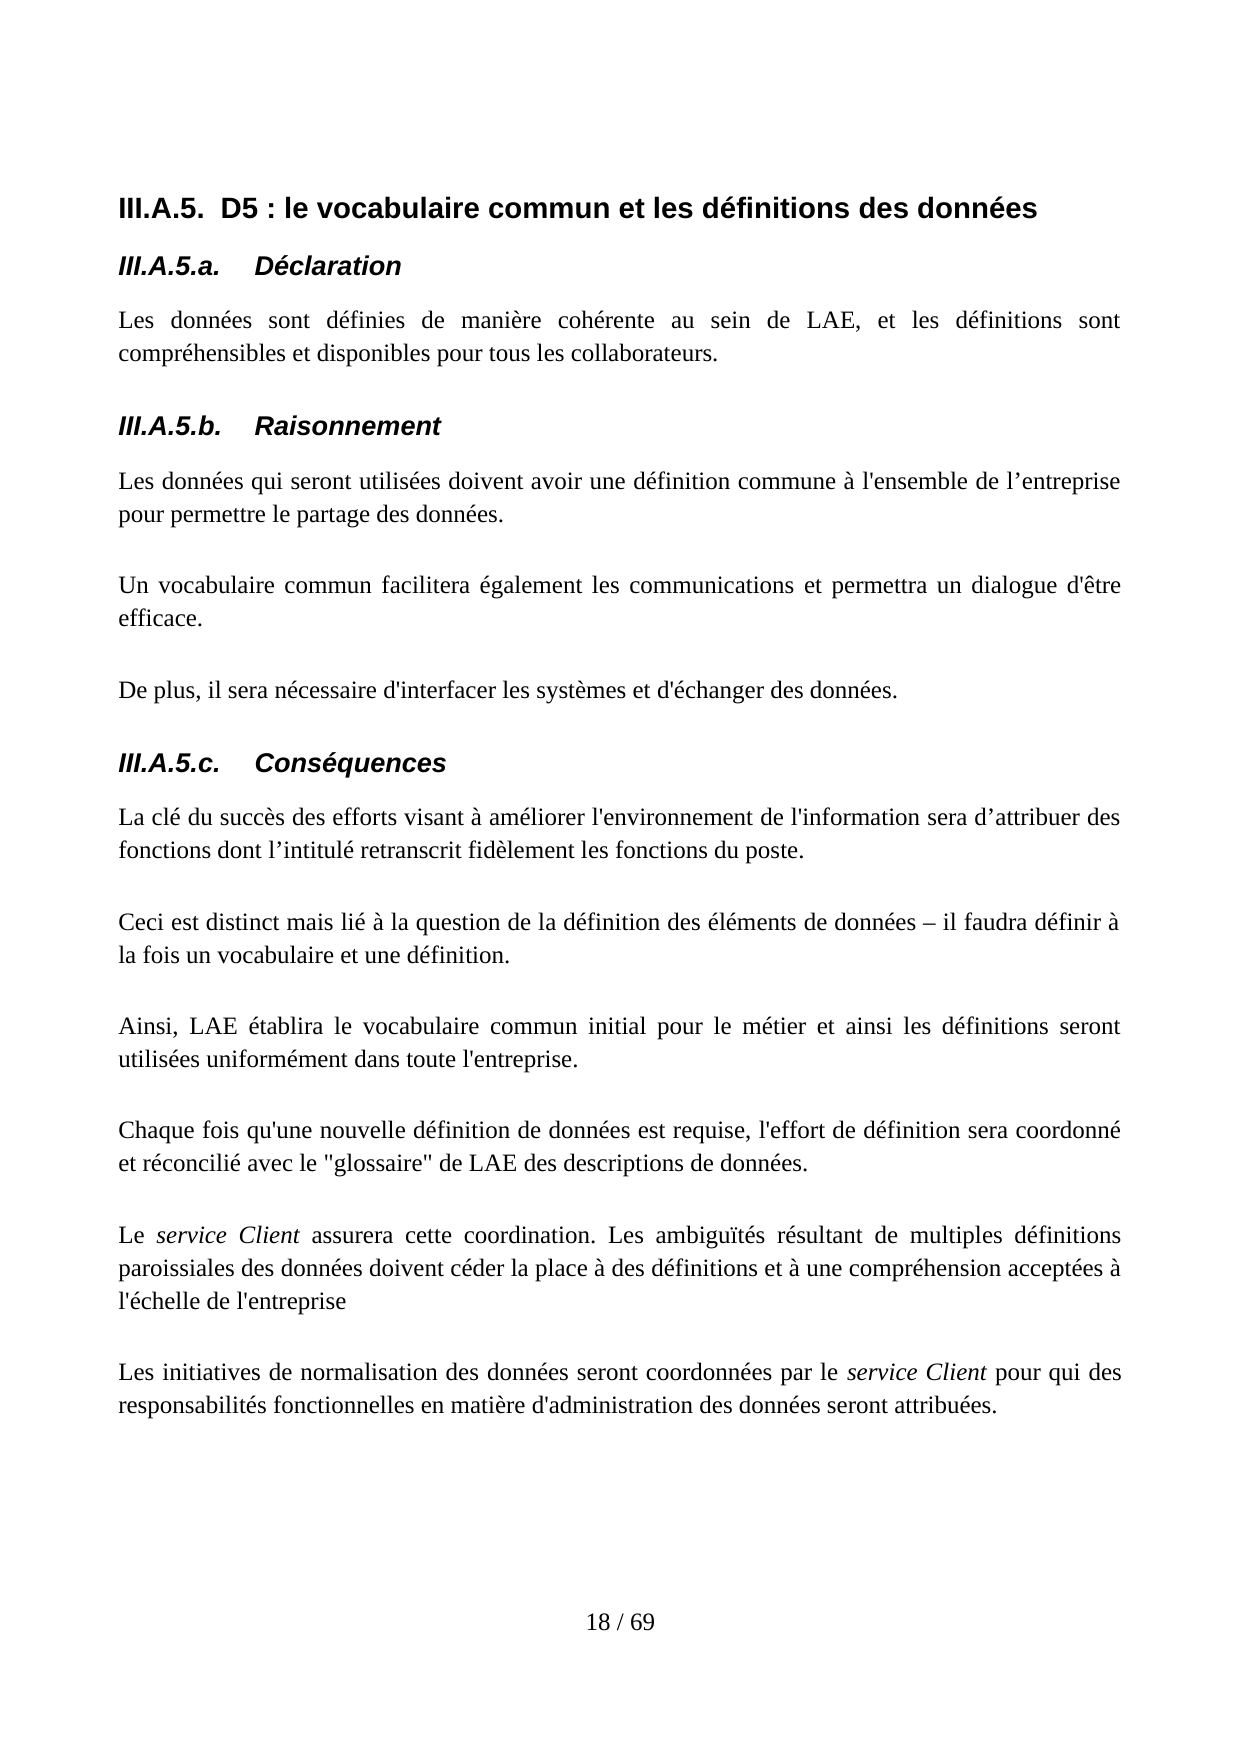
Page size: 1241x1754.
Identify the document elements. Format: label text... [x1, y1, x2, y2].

text Le service Client assurera cette coordination. Les ambiguïtés résultant de multiples définitions paroissiales des données doivent céder la place à des définitions et à une compréhension acceptées à l'échelle de l'entreprise [118, 1220, 1122, 1314]
text Les données sont définies de manière cohérente au sein de LAE, et les définitions sont compréhensibles et disponibles pour tous les collaborateurs. [118, 305, 1122, 367]
text Ainsi, LAE établira le vocabulaire commun initial pour le métier et ainsi les définitions seront utilisées uniformément dans toute l'entreprise. [118, 1011, 1122, 1073]
text Chaque fois qu'une nouvelle définition de données est requise, l'effort de définition sera coordonné et réconcilié avec le "glossaire" de LAE des descriptions de données. [118, 1115, 1122, 1177]
text La clé du succès des efforts visant à améliorer l'environnement de l'information sera d’attribuer des fonctions dont l’intitulé retranscrit fidèlement les fonctions du poste. [118, 802, 1122, 864]
text Ceci est distinct mais lié à la question de la définition des éléments de données – il faudra définir à la fois un vocabulaire et une définition. [118, 907, 1122, 968]
text Les données qui seront utilisées doivent avoir une définition commune à l'ensemble de l’entreprise pour permettre le partage des données. [118, 466, 1122, 528]
subtitle Déclaration [118, 250, 1122, 281]
text Les initiatives de normalisation des données seront coordonnées par le service Client pour qui des responsabilités fonctionnelles en matière d'administration des données seront attribuées. [118, 1357, 1122, 1419]
text De plus, il sera nécessaire d'interfacer les systèmes et d'échanger des données. [118, 675, 1122, 703]
subtitle Raisonnement [118, 410, 1122, 442]
subtitle Conséquences [118, 747, 1122, 778]
text Un vocabulaire commun facilitera également les communications et permettra un dialogue d'être efficace. [118, 570, 1122, 632]
subtitle D5 : le vocabulaire commun et les définitions des données [118, 191, 1122, 225]
